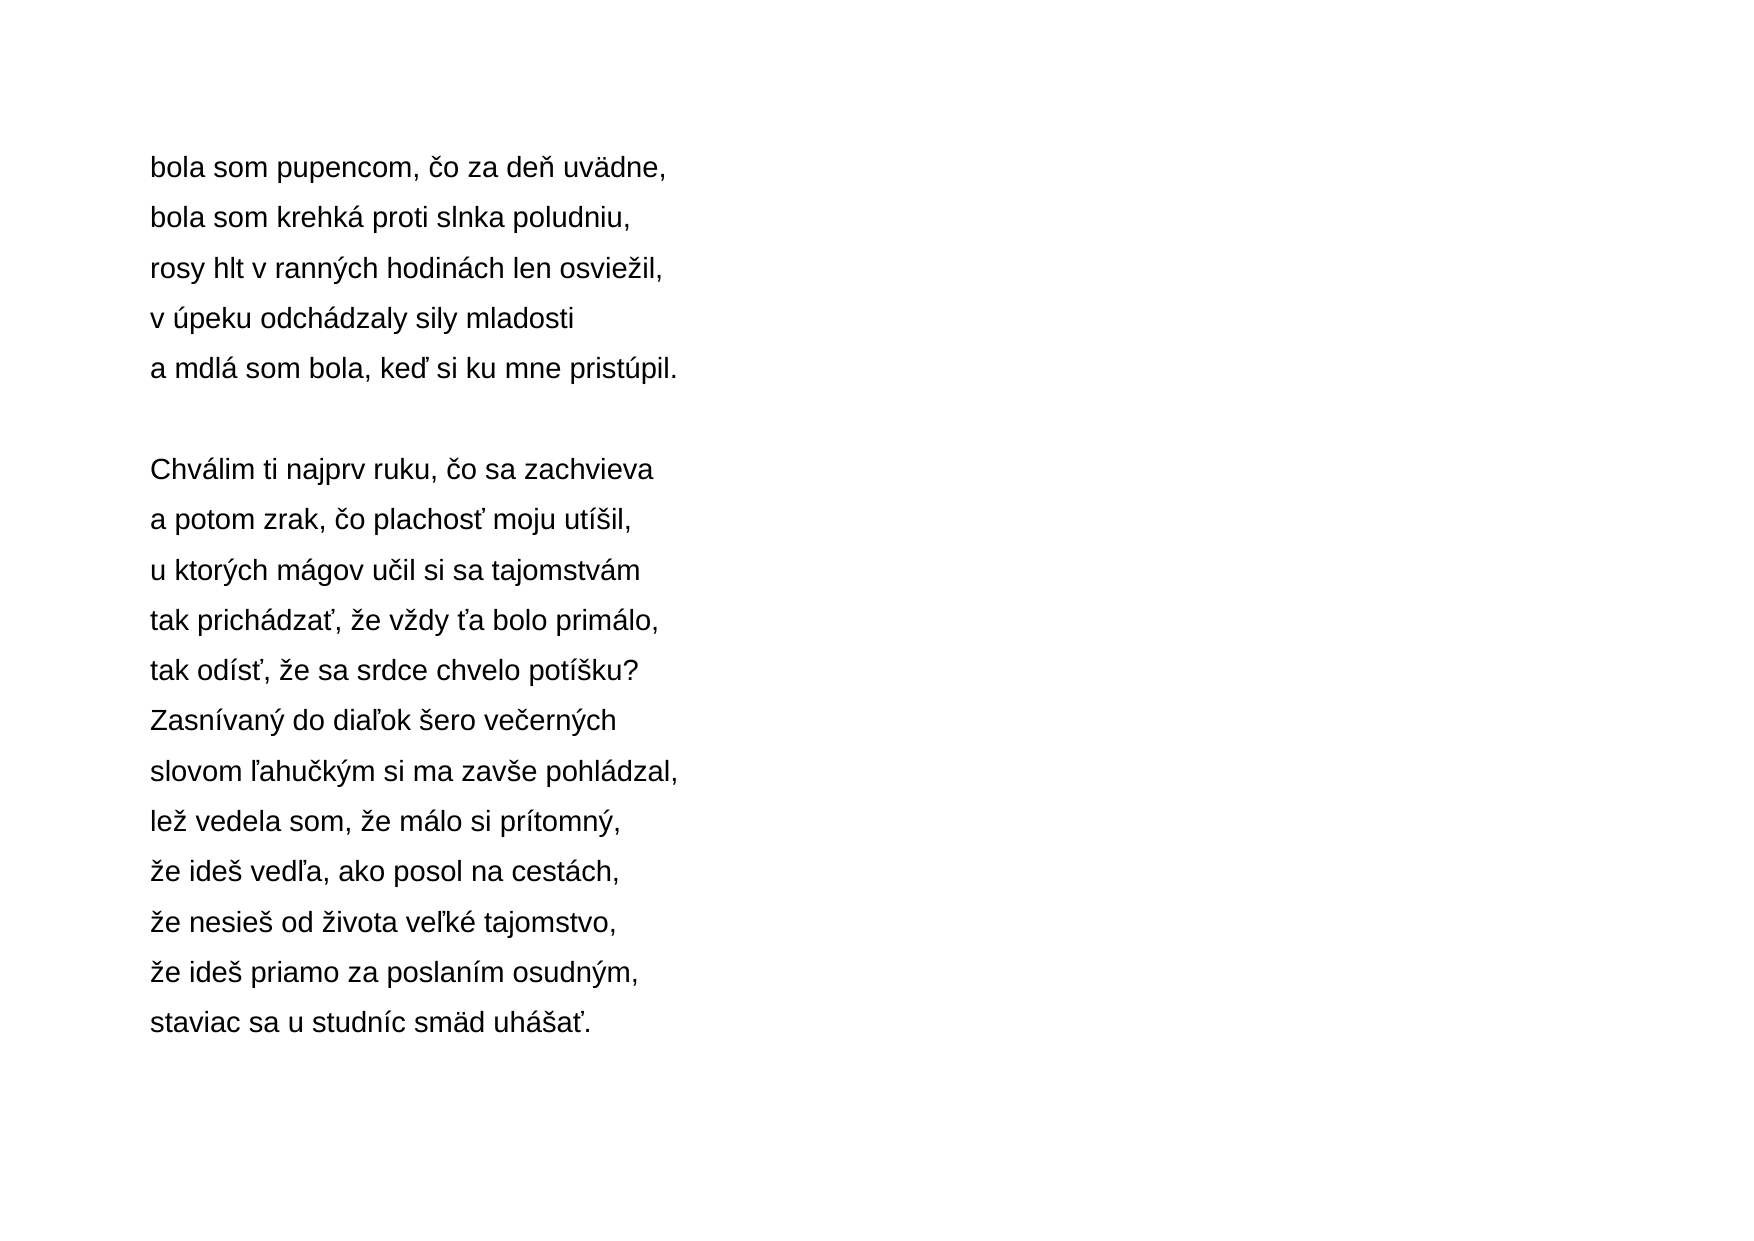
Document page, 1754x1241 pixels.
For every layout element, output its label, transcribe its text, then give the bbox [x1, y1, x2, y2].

text bola som pupencom, čo za deň uvädne, [150, 150, 1242, 183]
text staviac sa u studníc smäd uhášať. [150, 1005, 1242, 1039]
text že ideš priamo za poslaním osudným, [150, 955, 1242, 988]
text v úpeku odchádzaly sily mladosti [150, 301, 1242, 334]
text tak odísť, že sa srdce chvelo potíšku? [150, 653, 1242, 687]
text že ideš vedľa, ako posol na cestách, [150, 854, 1242, 888]
text lež vedela som, že málo si prítomný, [150, 804, 1242, 838]
text slovom ľahučkým si ma zavše pohládzal, [150, 754, 1242, 787]
text Zasnívaný do diaľok šero večerných [150, 703, 1242, 737]
text rosy hlt v ranných hodinách len osviežil, [150, 251, 1242, 284]
text že nesieš od života veľké tajomstvo, [150, 905, 1242, 938]
text a potom zrak, čo plachosť moju utíšil, [150, 502, 1242, 536]
text tak prichádzať, že vždy ťa bolo primálo, [150, 603, 1242, 636]
text bola som krehká proti slnka poludniu, [150, 200, 1242, 234]
text a mdlá som bola, keď si ku mne pristúpil. [150, 351, 1242, 385]
text Chválim ti najprv ruku, čo sa zachvieva [150, 452, 1242, 485]
text u ktorých mágov učil si sa tajomstvám [150, 552, 1242, 586]
